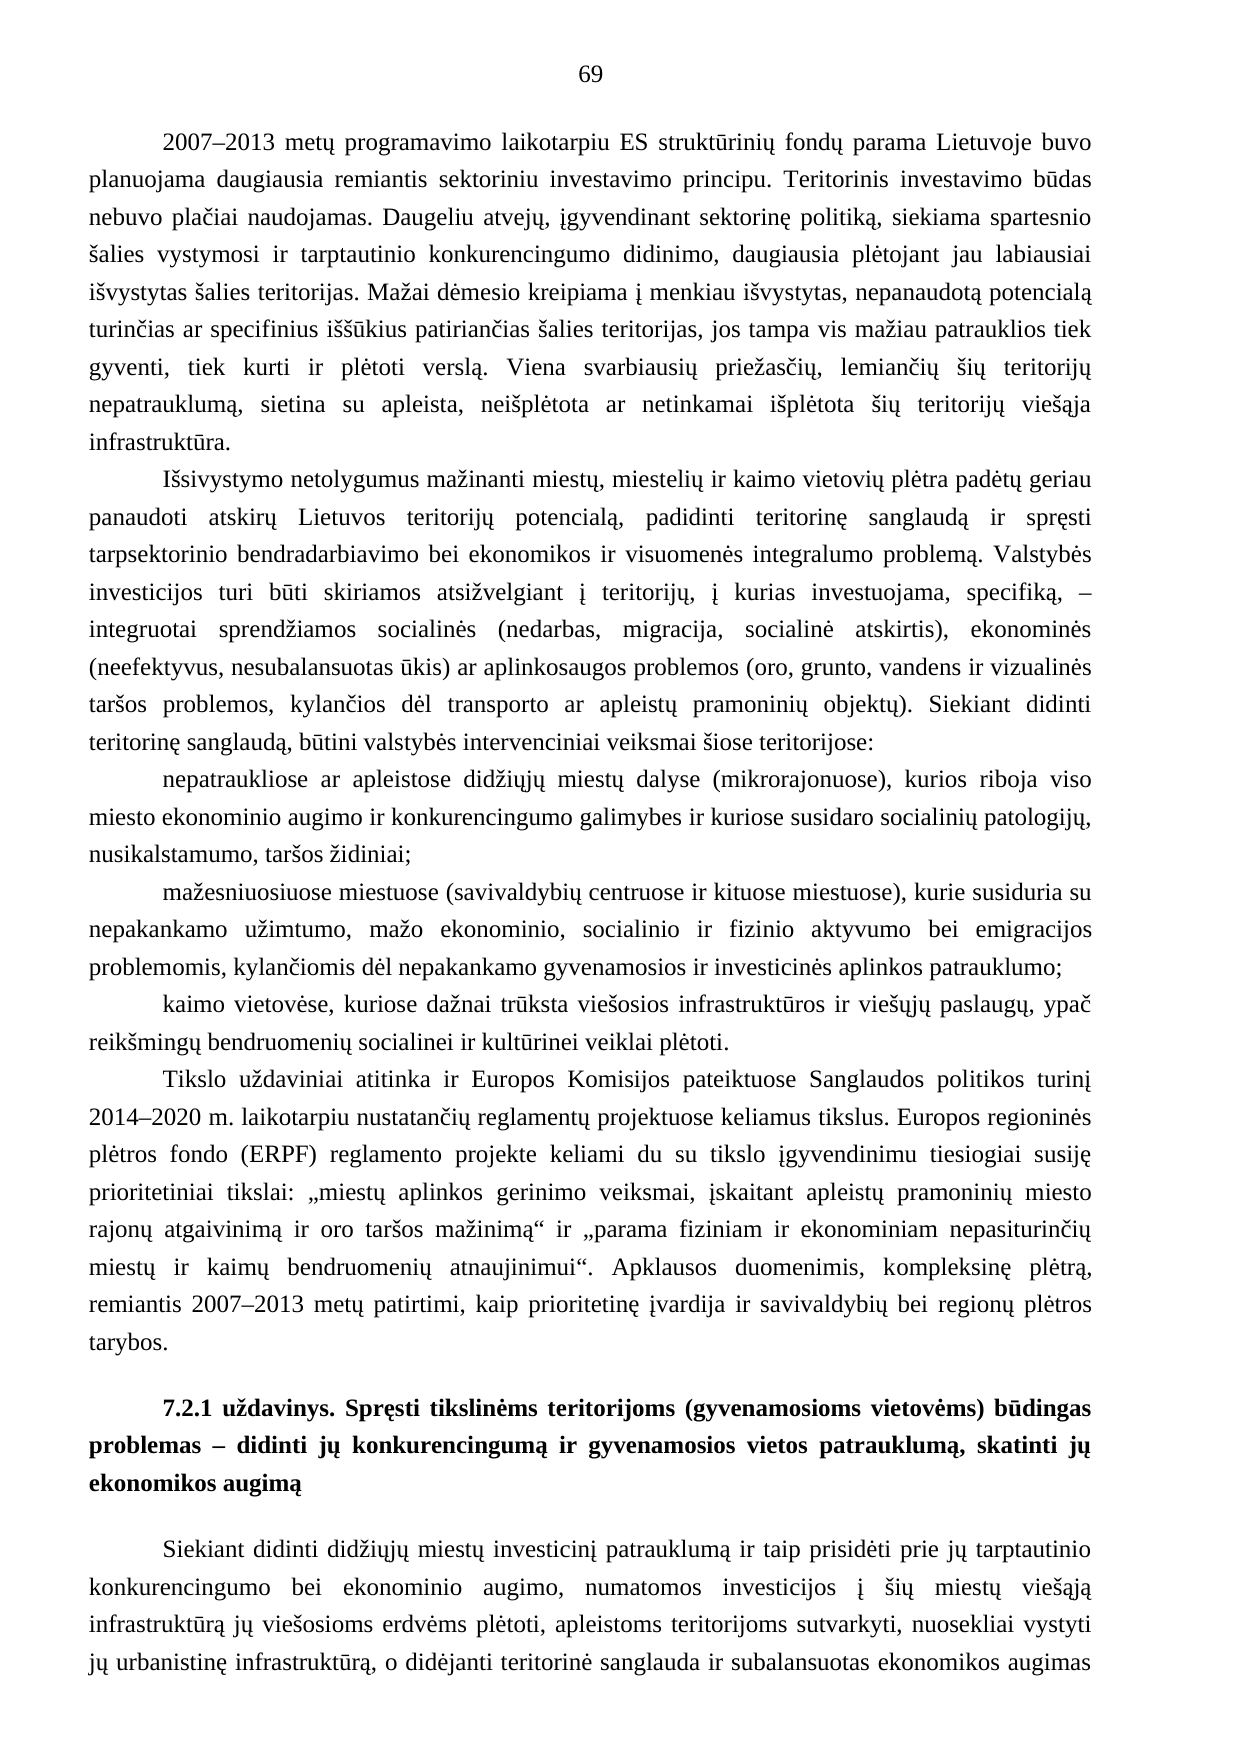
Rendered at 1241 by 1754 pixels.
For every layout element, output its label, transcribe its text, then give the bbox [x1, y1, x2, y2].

text nepatraukliose ar apleistose didžiųjų miestų dalyse (mikrorajonuose), kurios riboja viso miesto ekonominio augimo ir konkurencingumo galimybes ir kuriose susidaro socialinių patologijų, nusikalstamumo, taršos židiniai; [89, 756, 1092, 868]
text 2007–2013 metų programavimo laikotarpiu ES struktūrinių fondų parama Lietuvoje buvo planuojama daugiausia remiantis sektoriniu investavimo principu. Teritorinis investavimo būdas nebuvo plačiai naudojamas. Daugeliu atvejų, įgyvendinant sektorinę politiką, siekiama spartesnio šalies vystymosi ir tarptautinio konkurencingumo didinimo, daugiausia plėtojant jau labiausiai išvystytas šalies teritorijas. Mažai dėmesio kreipiama į menkiau išvystytas, nepanaudotą potencialą turinčias ar specifinius iššūkius patiriančias šalies teritorijas, jos tampa vis mažiau patrauklios tiek gyventi, tiek kurti ir plėtoti verslą. Viena svarbiausių priežasčių, lemiančių šių teritorijų nepatrauklumą, sietina su apleista, neišplėtota ar netinkamai išplėtota šių teritorijų viešąja infrastruktūra. [89, 118, 1092, 456]
text 7.2.1 uždavinys. Spręsti tikslinėms teritorijoms (gyvenamosioms vietovėms) būdingas problemas – didinti jų konkurencingumą ir gyvenamosios vietos patrauklumą, skatinti jų ekonomikos augimą [89, 1384, 1092, 1497]
text kaimo vietovėse, kuriose dažnai trūksta viešosios infrastruktūros ir viešųjų paslaugų, ypač reikšmingų bendruomenių socialinei ir kultūrinei veiklai plėtoti. [89, 981, 1092, 1056]
text Išsivystymo netolygumus mažinanti miestų, miestelių ir kaimo vietovių plėtra padėtų geriau panaudoti atskirų Lietuvos teritorijų potencialą, padidinti teritorinę sanglaudą ir spręsti tarpsektorinio bendradarbiavimo bei ekonomikos ir visuomenės integralumo problemą. Valstybės investicijos turi būti skiriamos atsižvelgiant į teritorijų, į kurias investuojama, specifiką, – integruotai sprendžiamos socialinės (nedarbas, migracija, socialinė atskirtis), ekonominės (neefektyvus, nesubalansuotas ūkis) ar aplinkosaugos problemos (oro, grunto, vandens ir vizualinės taršos problemos, kylančios dėl transporto ar apleistų pramoninių objektų). Siekiant didinti teritorinę sanglaudą, būtini valstybės intervenciniai veiksmai šiose teritorijose: [89, 456, 1092, 756]
text Siekiant didinti didžiųjų miestų investicinį patrauklumą ir taip prisidėti prie jų tarptautinio konkurencingumo bei ekonominio augimo, numatomos investicijos į šių miestų viešąją infrastruktūrą jų viešosioms erdvėms plėtoti, apleistoms teritorijoms sutvarkyti, nuosekliai vystyti jų urbanistinę infrastruktūrą, o didėjanti teritorinė sanglauda ir subalansuotas ekonomikos augimas [89, 1526, 1092, 1676]
text mažesniuosiuose miestuose (savivaldybių centruose ir kituose miestuose), kurie susiduria su nepakankamo užimtumo, mažo ekonominio, socialinio ir fizinio aktyvumo bei emigracijos problemomis, kylančiomis dėl nepakankamo gyvenamosios ir investicinės aplinkos patrauklumo; [89, 868, 1092, 981]
text Tikslo uždaviniai atitinka ir Europos Komisijos pateiktuose Sanglaudos politikos turinį 2014–2020 m. laikotarpiu nustatančių reglamentų projektuose keliamus tikslus. Europos regioninės plėtros fondo (ERPF) reglamento projekte keliami du su tikslo įgyvendinimu tiesiogiai susiję prioritetiniai tikslai: „miestų aplinkos gerinimo veiksmai, įskaitant apleistų pramoninių miesto rajonų atgaivinimą ir oro taršos mažinimą“ ir „parama fiziniam ir ekonominiam nepasiturinčių miestų ir kaimų bendruomenių atnaujinimui“. Apklausos duomenimis, kompleksinę plėtrą, remiantis 2007–2013 metų patirtimi, kaip prioritetinę įvardija ir savivaldybių bei regionų plėtros tarybos. [89, 1056, 1092, 1356]
